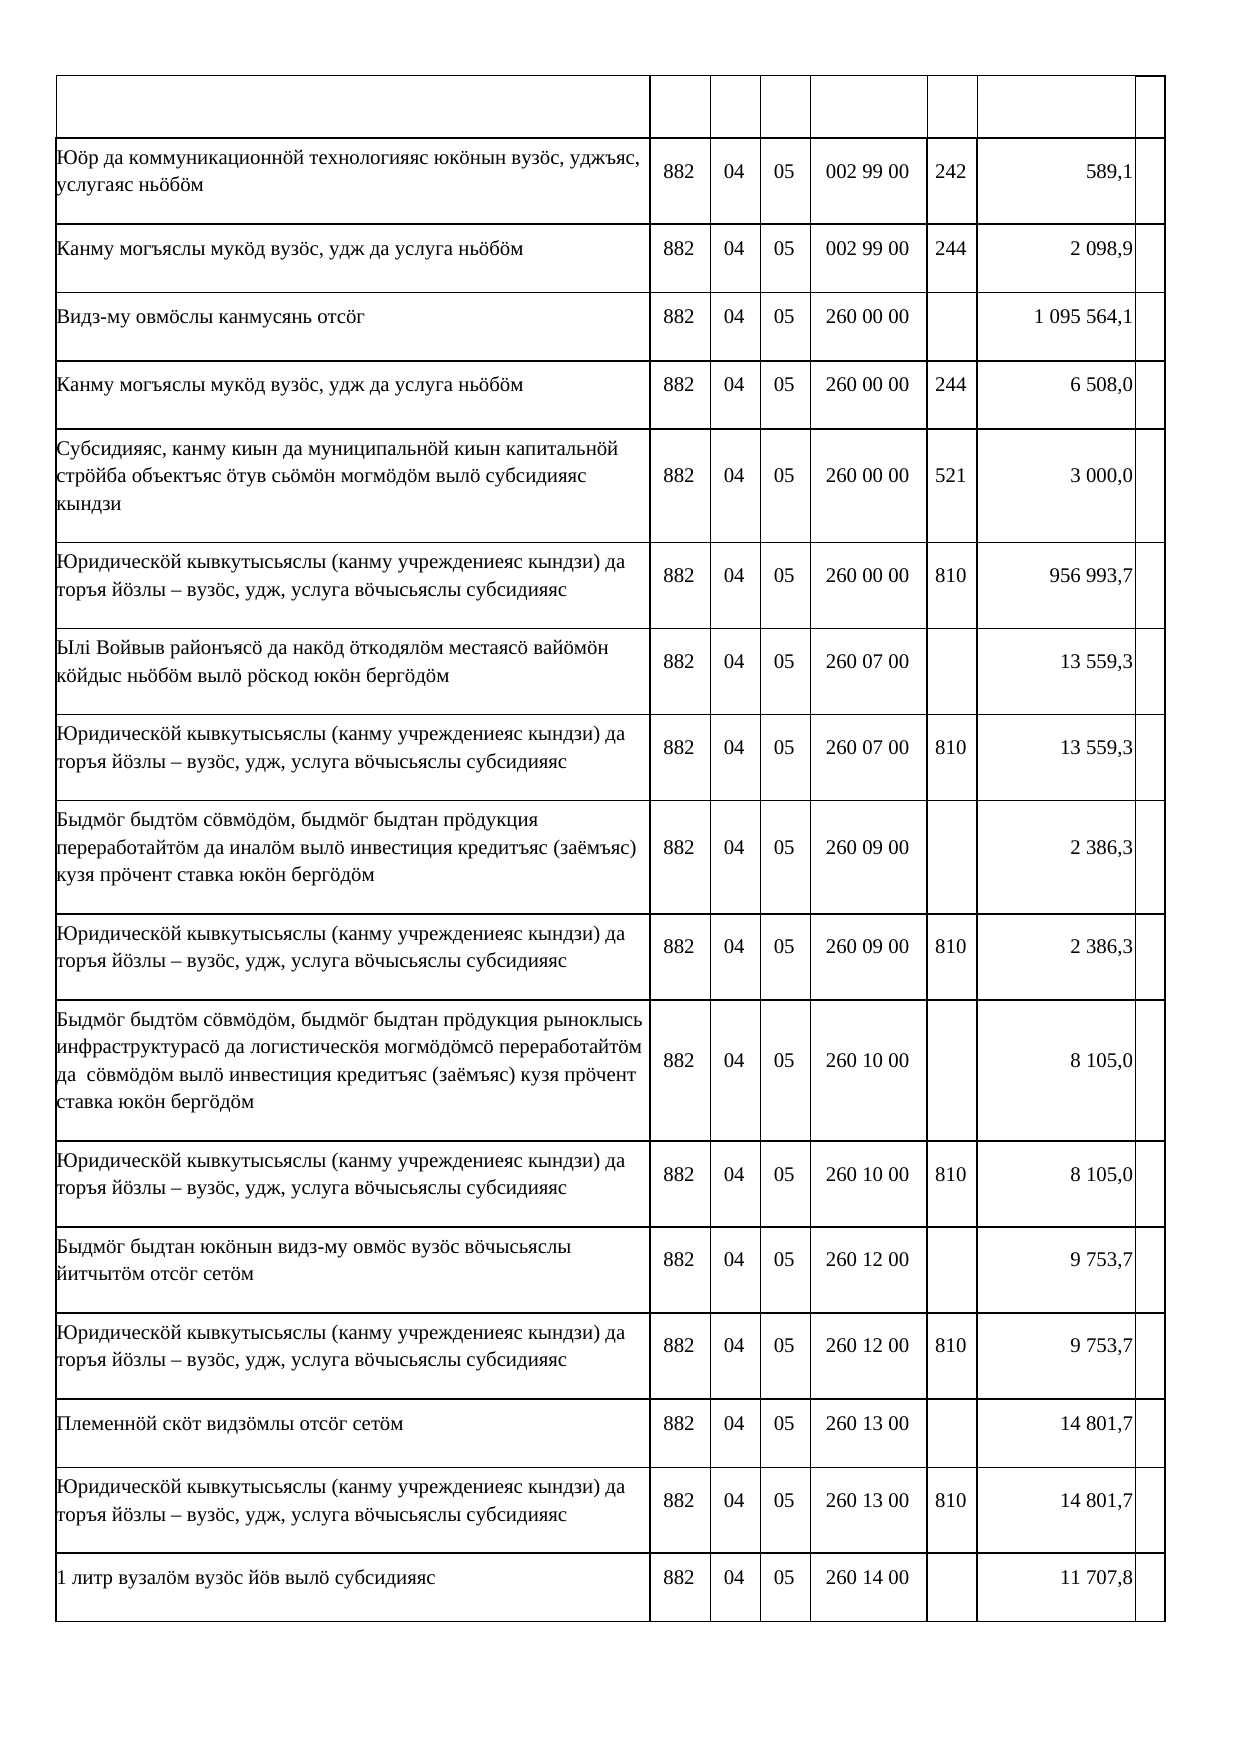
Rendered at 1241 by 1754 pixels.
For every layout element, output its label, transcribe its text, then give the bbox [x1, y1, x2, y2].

table_cell 04 [711, 139, 760, 223]
table_header [651, 76, 710, 137]
table_cell 882 [651, 139, 710, 223]
table_cell 260 13 00 [811, 1468, 926, 1552]
table_cell [928, 1228, 976, 1312]
table_cell 05 [761, 1228, 810, 1312]
table_cell 260 10 00 [811, 1142, 926, 1226]
table_cell 14 801,7 [978, 1400, 1135, 1466]
table_cell 04 [711, 1400, 760, 1466]
table_cell 244 [928, 225, 976, 292]
table_cell 260 12 00 [811, 1228, 926, 1312]
table_cell [1136, 715, 1164, 799]
table_cell 1 095 564,1 [978, 293, 1135, 360]
table_cell Племеннӧй скӧт видзӧмлы отсӧг сетӧм [57, 1400, 649, 1466]
table_cell Юридическӧй кывкутысьяслы (канму учреждениеяс кындзи) да торъя йӧзлы – вузӧс, удж, услуга вӧчысьяслы субсидияяс [57, 543, 649, 628]
table_cell 8 105,0 [978, 1001, 1135, 1140]
table_cell 260 00 00 [811, 293, 926, 360]
table_cell [928, 1001, 976, 1140]
table_cell 2 098,9 [978, 225, 1135, 292]
table_header [811, 76, 927, 137]
table_cell 04 [711, 225, 760, 292]
table_cell 260 07 00 [811, 629, 926, 714]
table_cell [928, 801, 976, 913]
table_cell 05 [761, 543, 810, 628]
table_cell Юридическӧй кывкутысьяслы (канму учреждениеяс кындзи) да торъя йӧзлы – вузӧс, удж, услуга вӧчысьяслы субсидияяс [57, 715, 649, 799]
table_cell 04 [711, 543, 760, 628]
table_cell [928, 1554, 976, 1621]
table_cell 04 [711, 293, 760, 360]
table_cell [928, 293, 976, 360]
table_cell 956 993,7 [978, 543, 1135, 628]
table_cell 882 [651, 430, 710, 542]
table_cell Быдмӧг быдтан юкӧнын видз-му овмӧс вузӧс вӧчысьяслы йитчытӧм отсӧг сетӧм [57, 1228, 649, 1312]
table_cell Юридическӧй кывкутысьяслы (канму учреждениеяс кындзи) да торъя йӧзлы – вузӧс, удж, услуга вӧчысьяслы субсидияяс [57, 1142, 649, 1226]
table_cell 260 00 00 [811, 543, 926, 628]
table_cell Юридическӧй кывкутысьяслы (канму учреждениеяс кындзи) да торъя йӧзлы – вузӧс, удж, услуга вӧчысьяслы субсидияяс [57, 915, 649, 999]
table_cell Видз-му овмӧслы канмусянь отсӧг [57, 293, 649, 360]
table_cell [1136, 1001, 1164, 1140]
table_cell [1136, 543, 1164, 628]
table_cell 882 [651, 1468, 710, 1552]
table_cell 05 [761, 1400, 810, 1466]
table_cell [1136, 629, 1164, 714]
table_cell 05 [761, 629, 810, 714]
table_cell 260 00 00 [811, 362, 926, 428]
table_cell 002 99 00 [811, 139, 926, 223]
table_cell 04 [711, 1468, 760, 1552]
table_cell 244 [928, 362, 976, 428]
table_cell 260 10 00 [811, 1001, 926, 1140]
table_cell 882 [651, 715, 710, 799]
table_cell 04 [711, 1001, 760, 1140]
table_cell 1 литр вузалӧм вузӧс йӧв вылӧ субсидияяс [57, 1554, 649, 1621]
table_cell 810 [928, 1142, 976, 1226]
table_cell [1136, 1468, 1164, 1552]
table_cell 04 [711, 430, 760, 542]
table_cell 882 [651, 543, 710, 628]
table_cell 05 [761, 1142, 810, 1226]
table_cell Юридическӧй кывкутысьяслы (канму учреждениеяс кындзи) да торъя йӧзлы – вузӧс, удж, услуга вӧчысьяслы субсидияяс [57, 1314, 649, 1398]
table_cell 2 386,3 [978, 915, 1135, 999]
table_header [928, 76, 977, 137]
table_cell 882 [651, 1554, 710, 1621]
table_cell 882 [651, 1228, 710, 1312]
table_header [1136, 77, 1164, 137]
table_cell Канму могъяслы мукӧд вузӧс, удж да услуга ньӧбӧм [57, 362, 649, 428]
table_cell 05 [761, 915, 810, 999]
table_cell 05 [761, 293, 810, 360]
table_cell 05 [761, 1314, 810, 1398]
table_cell 810 [928, 543, 976, 628]
table_cell 260 09 00 [811, 915, 926, 999]
table_cell 882 [651, 362, 710, 428]
table_cell 882 [651, 915, 710, 999]
table_cell 589,1 [978, 139, 1135, 223]
table_cell 3 000,0 [978, 430, 1135, 542]
table_cell 882 [651, 1400, 710, 1466]
table_header [978, 76, 1135, 137]
table_cell [1136, 1142, 1164, 1226]
table_cell 05 [761, 1001, 810, 1140]
table_cell 05 [761, 801, 810, 913]
table_cell 260 12 00 [811, 1314, 926, 1398]
table_cell 05 [761, 362, 810, 428]
table_cell 882 [651, 1001, 710, 1140]
table_cell 05 [761, 430, 810, 542]
table_cell 9 753,7 [978, 1314, 1135, 1398]
table_cell Юӧр да коммуникационнӧй технологияяс юкӧнын вузӧс, уджъяс, услугаяс ньӧбӧм [57, 139, 649, 223]
table_cell [1136, 1228, 1164, 1312]
table_cell 810 [928, 1468, 976, 1552]
table_cell 05 [761, 1468, 810, 1552]
table_header [761, 76, 810, 137]
table_cell 04 [711, 1228, 760, 1312]
table_cell [1136, 362, 1164, 428]
table_cell 882 [651, 225, 710, 292]
table_cell [1136, 915, 1164, 999]
table_cell 04 [711, 801, 760, 913]
table_cell 04 [711, 1142, 760, 1226]
table_cell 2 386,3 [978, 801, 1135, 913]
table_cell 882 [651, 801, 710, 913]
table_cell 260 13 00 [811, 1400, 926, 1466]
table_cell 11 707,8 [978, 1554, 1135, 1621]
table_cell 04 [711, 362, 760, 428]
table_cell 810 [928, 1314, 976, 1398]
table_cell 260 09 00 [811, 801, 926, 913]
table_cell 260 00 00 [811, 430, 926, 542]
table_cell 882 [651, 1142, 710, 1226]
table_cell Ылі Войвыв районъясӧ да накӧд ӧткодялӧм местаясӧ вайӧмӧн кӧйдыс ньӧбӧм вылӧ рӧскод юкӧн бергӧдӧм [57, 629, 649, 714]
table_cell 810 [928, 715, 976, 799]
table_cell 882 [651, 1314, 710, 1398]
table_cell [1136, 1554, 1164, 1621]
table_cell 260 07 00 [811, 715, 926, 799]
table_cell 05 [761, 1554, 810, 1621]
table_cell [1136, 139, 1164, 223]
table_cell Быдмӧг быдтӧм сӧвмӧдӧм, быдмӧг быдтан прӧдукция рыноклысь инфраструктурасӧ да логистическӧя могмӧдӧмсӧ переработайтӧм да сӧвмӧдӧм вылӧ инвестиция кредитъяс (заёмъяс) кузя прӧчент ставка юкӧн бергӧдӧм [57, 1001, 649, 1140]
table_cell 05 [761, 139, 810, 223]
table_cell 04 [711, 1554, 760, 1621]
table_cell 04 [711, 1314, 760, 1398]
table_cell 810 [928, 915, 976, 999]
table_cell 882 [651, 293, 710, 360]
table_cell [1136, 1314, 1164, 1398]
table_cell 05 [761, 225, 810, 292]
table_cell 13 559,3 [978, 715, 1135, 799]
table_cell [1136, 225, 1164, 292]
table_cell 14 801,7 [978, 1468, 1135, 1552]
table_cell Юридическӧй кывкутысьяслы (канму учреждениеяс кындзи) да торъя йӧзлы – вузӧс, удж, услуга вӧчысьяслы субсидияяс [57, 1468, 649, 1552]
table_header [711, 76, 760, 137]
table_cell [928, 629, 976, 714]
table_cell 13 559,3 [978, 629, 1135, 714]
table_cell Субсидияяс, канму киын да муниципальнӧй киын капитальнӧй стрӧйба объектъяс ӧтув сьӧмӧн могмӧдӧм вылӧ субсидияяс кындзи [57, 430, 649, 542]
table_cell 260 14 00 [811, 1554, 926, 1621]
table_cell 04 [711, 715, 760, 799]
table_cell 6 508,0 [978, 362, 1135, 428]
table_cell 8 105,0 [978, 1142, 1135, 1226]
table_header [57, 76, 649, 137]
table_cell [1136, 293, 1164, 360]
table_cell [1136, 1400, 1164, 1466]
table_cell [1136, 801, 1164, 913]
table_cell [928, 1400, 976, 1466]
table_cell 242 [928, 139, 976, 223]
table_cell 04 [711, 629, 760, 714]
table_cell [1136, 430, 1164, 542]
table_cell 882 [651, 629, 710, 714]
table_cell Канму могъяслы мукӧд вузӧс, удж да услуга ньӧбӧм [57, 225, 649, 292]
table_cell 04 [711, 915, 760, 999]
table_cell 05 [761, 715, 810, 799]
table_cell 002 99 00 [811, 225, 926, 292]
table_cell Быдмӧг быдтӧм сӧвмӧдӧм, быдмӧг быдтан прӧдукция переработайтӧм да иналӧм вылӧ инвестиция кредитъяс (заёмъяс) кузя прӧчент ставка юкӧн бергӧдӧм [57, 801, 649, 913]
table_cell 521 [928, 430, 976, 542]
table_cell 9 753,7 [978, 1228, 1135, 1312]
